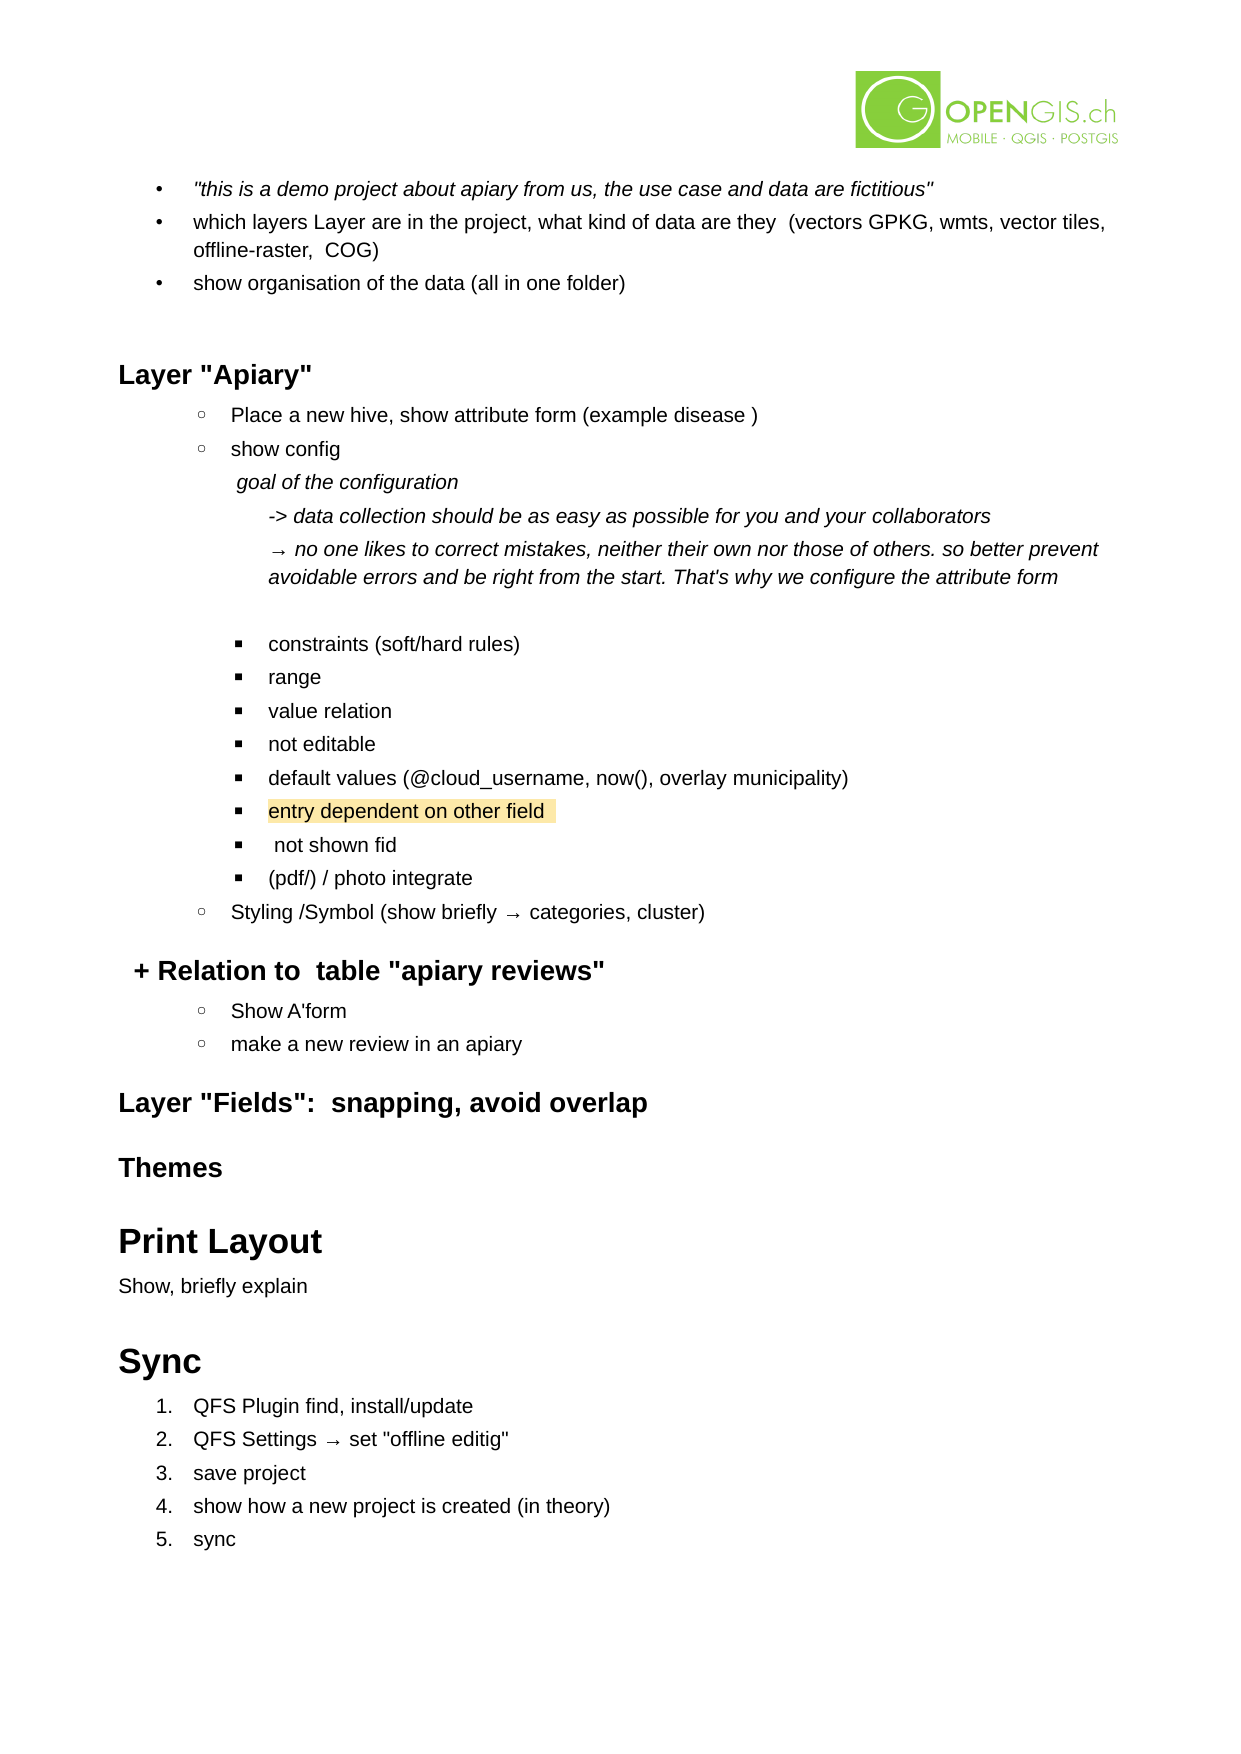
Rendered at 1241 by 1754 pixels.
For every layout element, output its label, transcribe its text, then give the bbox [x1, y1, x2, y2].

list sync [156, 1527, 1122, 1551]
picture [855, 71, 1124, 148]
subtitle Themes [118, 1152, 1122, 1183]
subtitle Sync [118, 1341, 1122, 1381]
list make a new review in an apiary [193, 1032, 1122, 1056]
list Place a new hive, show attribute form (example disease ) [193, 403, 1122, 427]
subtitle Layer "Fields": snapping, avoid overlap [118, 1086, 1122, 1118]
list show how a new project is created (in theory) [156, 1494, 1122, 1518]
list Show A'form [193, 998, 1122, 1023]
list constraints (soft/hard rules) [231, 631, 1122, 656]
list -> data collection should be as easy as possible for you and your collaborators [231, 504, 1122, 528]
list (pdf/) / photo integrate [231, 866, 1122, 890]
list QFS Settings → set "offline editig" [156, 1427, 1122, 1451]
list not shown fid [231, 833, 1122, 857]
list "this is a demo project about apiary from us, the use case and data are fictitious" [156, 176, 1122, 200]
subtitle + Relation to table "apiary reviews" [118, 954, 1122, 986]
list which layers Layer are in the project, what kind of data are they (vectors GPKG, wmts, vector tiles, offline-raster, COG) [156, 210, 1122, 261]
subtitle Layer "Apiary" [118, 359, 1122, 391]
list show organisation of the data (all in one folder) [156, 271, 1122, 295]
text Show, briefly explain [118, 1274, 1122, 1298]
list default values (@cloud_username, now(), overlay municipality) [231, 766, 1122, 790]
subtitle Print Layout [118, 1221, 1122, 1261]
list goal of the configuration [193, 470, 1122, 494]
list range [231, 665, 1122, 689]
list entry dependent on other field [231, 799, 1122, 823]
list not editable [231, 732, 1122, 756]
list show config [193, 437, 1122, 461]
list value relation [231, 698, 1122, 723]
list QFS Plugin find, install/update [156, 1393, 1122, 1417]
list Styling /Symbol (show briefly → categories, cluster) [193, 900, 1122, 924]
list save project [156, 1460, 1122, 1484]
list → no one likes to correct mistakes, neither their own nor those of others. so better prevent avoidable errors and be right from the start. That's why we configure the attribute form [231, 537, 1122, 588]
